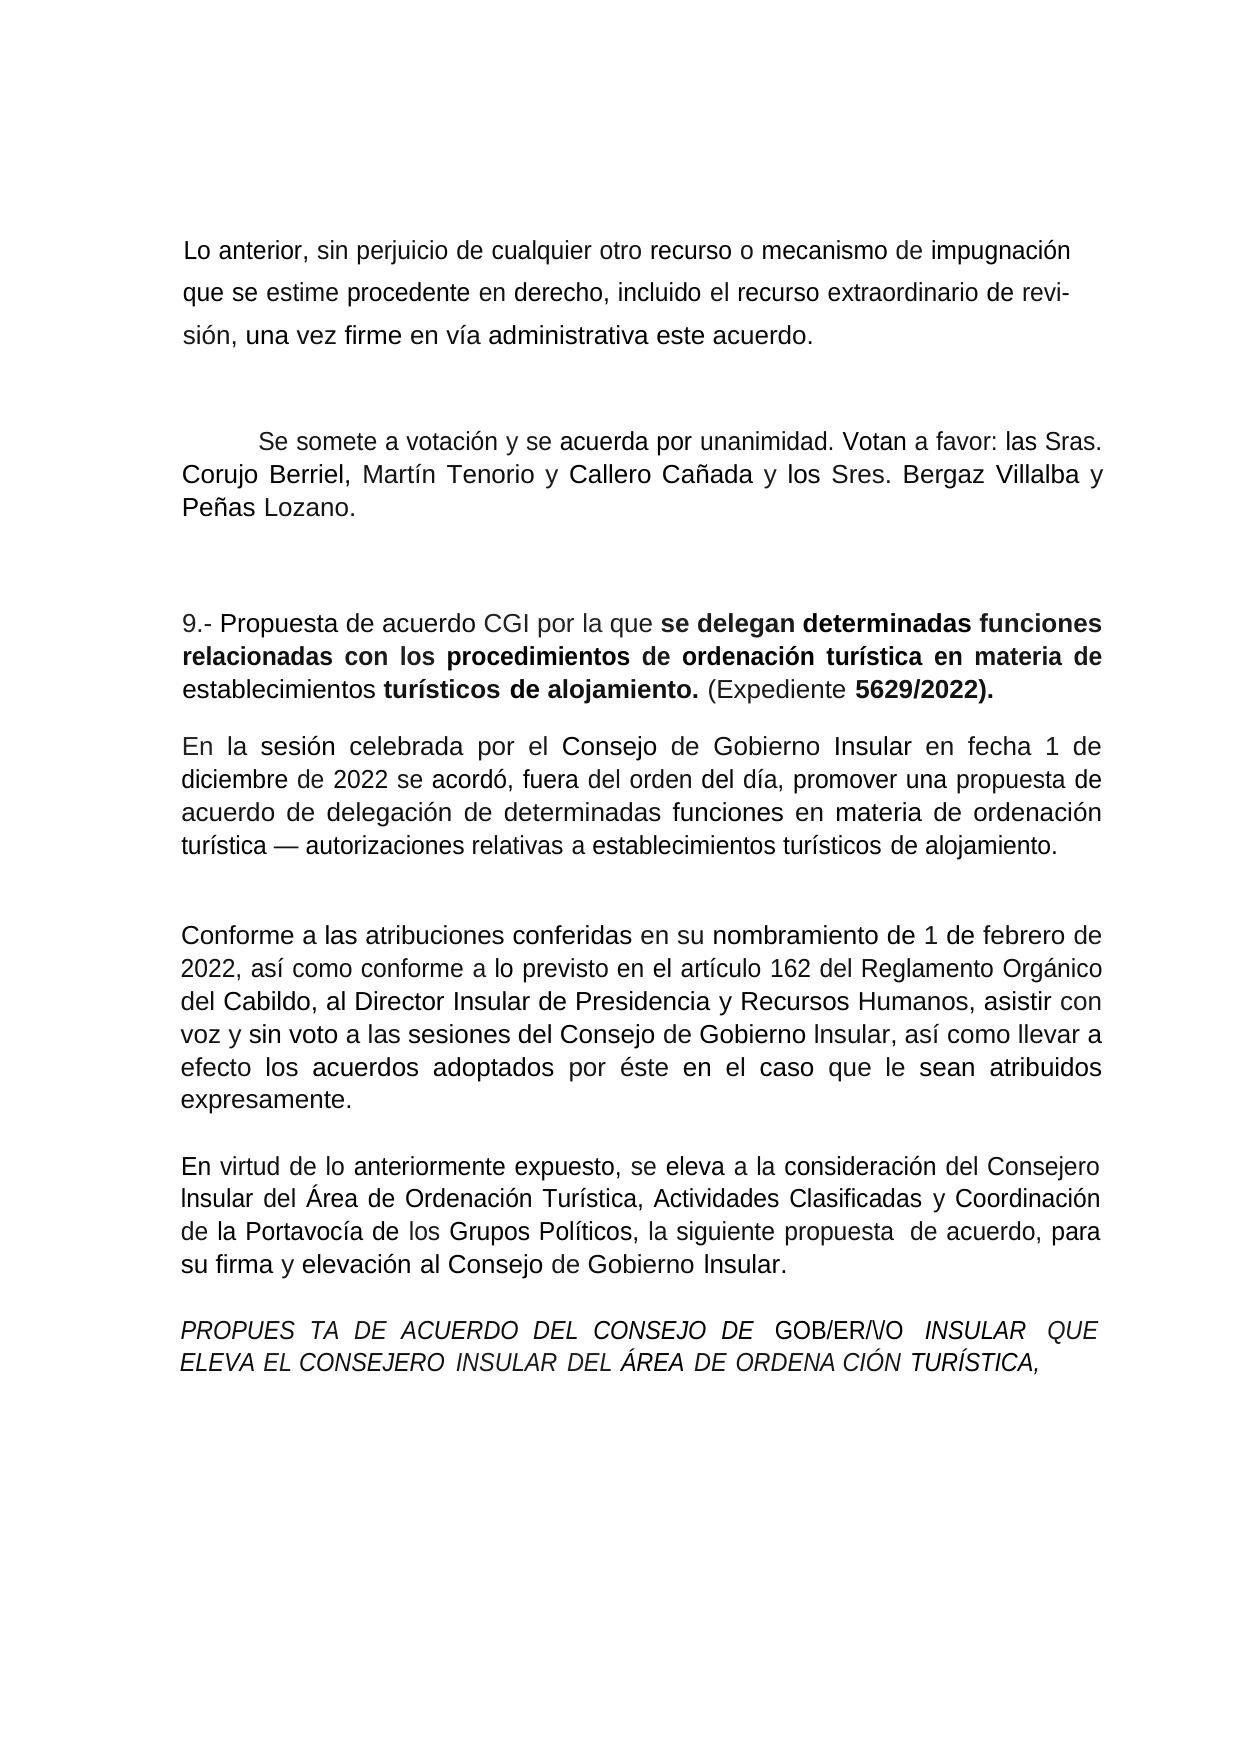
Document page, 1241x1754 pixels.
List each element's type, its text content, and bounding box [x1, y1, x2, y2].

text 9.- Propuesta de acuerdo CGI por la que se delegan determinadas funciones relacionadas con los procedimientos de ordenación turística en materia de establecimientos turísticos de alojamiento. (Expediente 5629/2022). [182, 608, 1103, 703]
text PROPUES TA DE ACUERDO DEL CONSEJO DE GOB/ER/\/O INSULAR QUE ELEVA EL CONSEJERO INSULAR DEL ÁREA DE ORDENA CIÓN TURÍSTICA, [179, 1315, 1098, 1377]
text Conforme a las atribuciones conferidas en su nombramiento de 1 de febrero de 2022, así como conforme a lo previsto en el artículo 162 del Reglamento Orgánico del Cabildo, al Director Insular de Presidencia y Recursos Humanos, asistir con voz y sin voto a las sesiones del Consejo de Gobierno lnsular, así como llevar a efecto los acuerdos adoptados por éste en el caso que le sean atribuidos expresamente. [180, 920, 1102, 1114]
text En la sesión celebrada por el Consejo de Gobierno Insular en fecha 1 de diciembre de 2022 se acordó, fuera del orden del día, promover una propuesta de acuerdo de delegación de determinadas funciones en materia de ordenación turística — autorizaciones relativas a establecimientos turísticos de alojamiento. [181, 731, 1102, 859]
text En virtud de lo anteriormente expuesto, se eleva a la consideración del Consejero lnsular del Área de Ordenación Turística, Actividades Clasificadas y Coordinación de la Portavocía de los Grupos Políticos, la siguiente propuesta de acuerdo, para su firma y elevación al Consejo de Gobierno lnsular. [181, 1151, 1101, 1279]
text Lo anterior, sin perjuicio de cualquier otro recurso o mecanismo de impugnación que se estime procedente en derecho, incluido el recurso extraordinario de revi- sión, una vez firme en vía administrativa este acuerdo. [183, 235, 1071, 350]
text Se somete a votación y se acuerda por unanimidad. Votan a favor: las Sras. Corujo Berriel, Martín Tenorio y Callero Cañada y los Sres. Bergaz Villalba y Peñas Lozano. [182, 426, 1103, 522]
